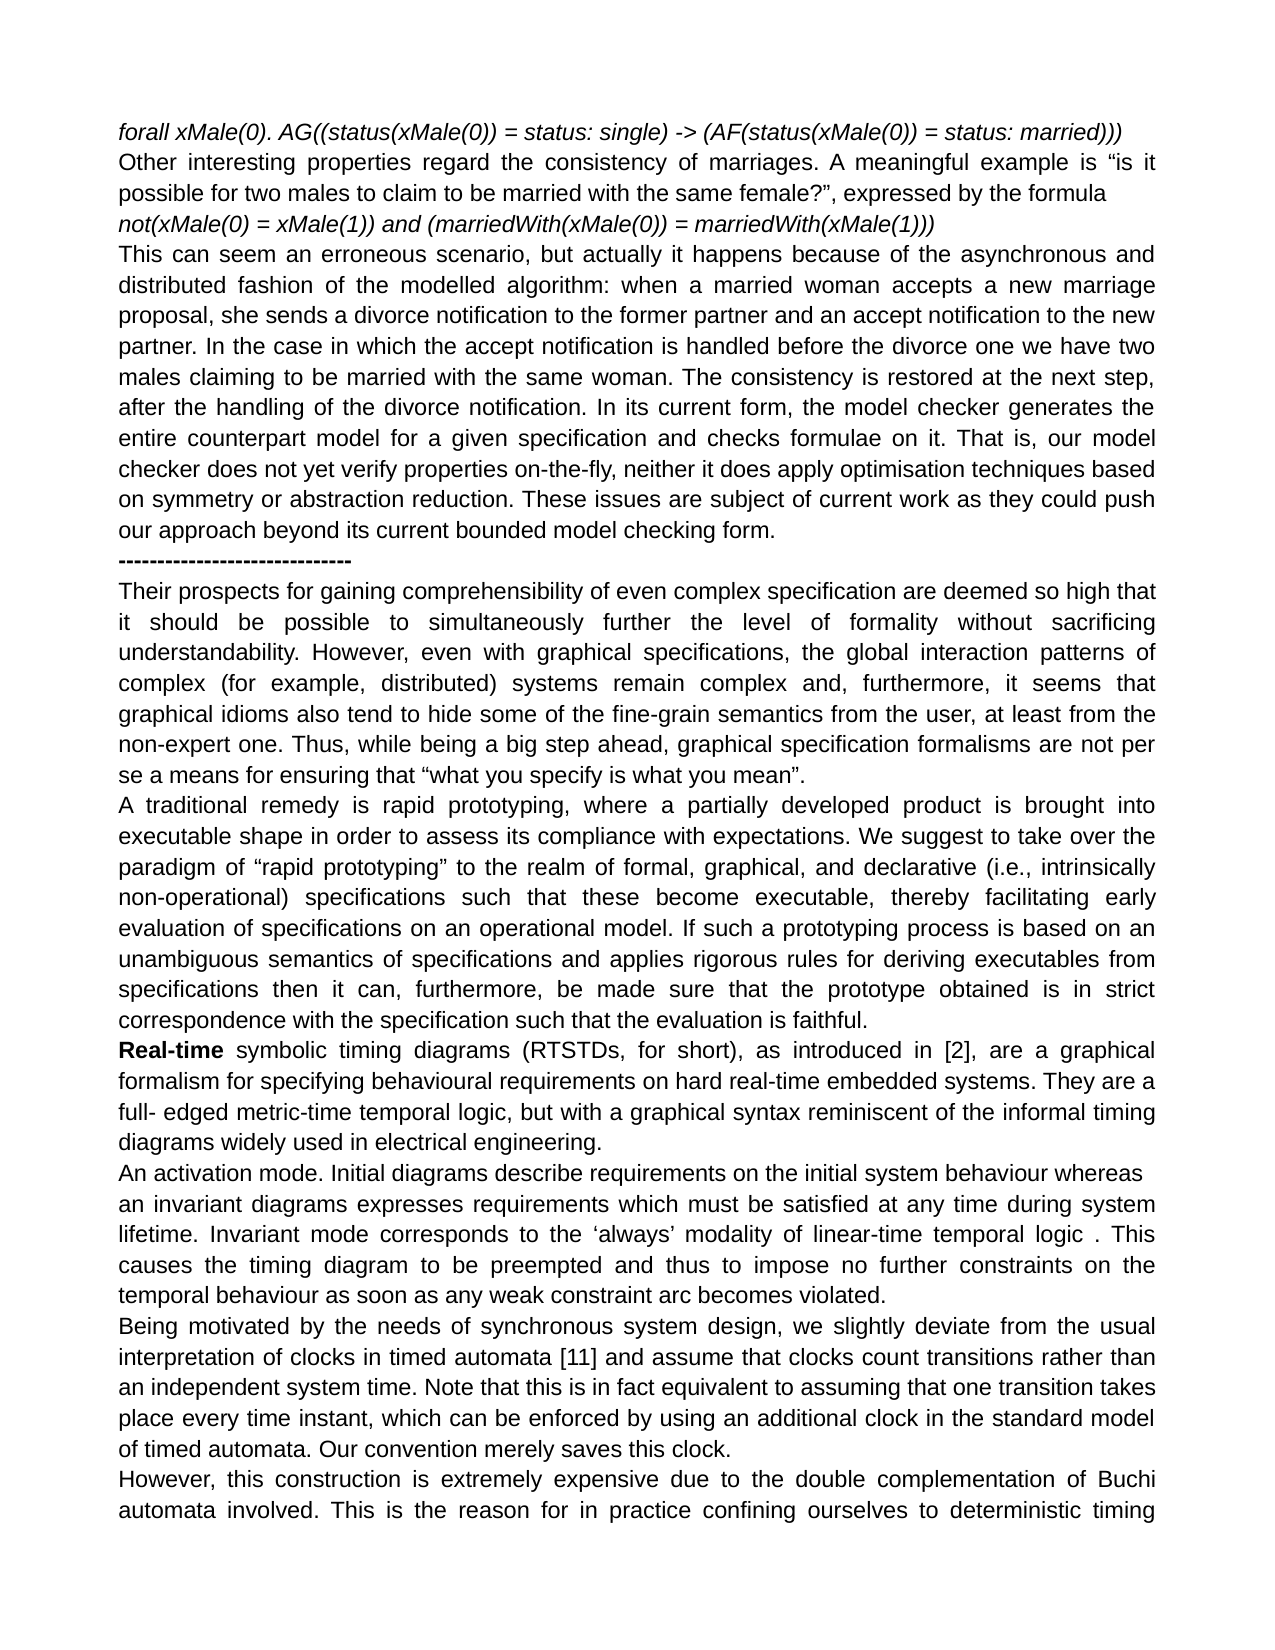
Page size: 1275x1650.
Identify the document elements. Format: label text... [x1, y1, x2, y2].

text Other interesting properties regard the consistency of marriages. A meaningful example is “is it possible for two males to claim to be married with the same female?”, expressed by the formula [118, 149, 1157, 206]
text Their prospects for gaining comprehensibility of even complex specification are deemed so high that it should be possible to simultaneously further the level of formality without sacrificing understandability. However, even with graphical specifications, the global interaction patterns of complex (for example, distributed) systems remain complex and, furthermore, it seems that graphical idioms also tend to hide some of the fine-grain semantics from the user, at least from the non-expert one. Thus, while being a big step ahead, graphical specification formalisms are not per se a means for ensuring that “what you specify is what you mean”. [118, 577, 1157, 788]
text An activation mode. Initial diagrams describe requirements on the initial system behaviour whereas [118, 1159, 1157, 1186]
text an invariant diagrams expresses requirements which must be satisfied at any time during system lifetime. Invariant mode corresponds to the ‘always’ modality of linear-time temporal logic . This causes the timing diagram to be preempted and thus to impose no further constraints on the temporal behaviour as soon as any weak constraint arc becomes violated. [118, 1190, 1157, 1309]
text ------------------------------ [118, 547, 1157, 574]
text Real-time symbolic timing diagrams (RTSTDs, for short), as introduced in [2], are a graphical formalism for specifying behavioural requirements on hard real-time embedded systems. They are a full- edged metric-time temporal logic, but with a graphical syntax reminiscent of the informal timing diagrams widely used in electrical engineering. [118, 1037, 1157, 1156]
text not(xMale(0) = xMale(1)) and (marriedWith(xMale(0)) = marriedWith(xMale(1))) [118, 210, 1157, 237]
text This can seem an erroneous scenario, but actually it happens because of the asynchronous and distributed fashion of the modelled algorithm: when a married woman accepts a new marriage proposal, she sends a divorce notification to the former partner and an accept notification to the new partner. In the case in which the accept notification is handled before the divorce one we have two males claiming to be married with the same woman. The consistency is restored at the next step, after the handling of the divorce notification. In its current form, the model checker generates the entire counterpart model for a given specification and checks formulae on it. That is, our model checker does not yet verify properties on-the-fly, neither it does apply optimisation techniques based on symmetry or abstraction reduction. These issues are subject of current work as they could push our approach beyond its current bounded model checking form. [118, 241, 1157, 543]
text However, this construction is extremely expensive due to the double complementation of Buchi automata involved. This is the reason for in practice confining ourselves to deterministic timing [118, 1466, 1157, 1523]
text A traditional remedy is rapid prototyping, where a partially developed product is brought into executable shape in order to assess its compliance with expectations. We suggest to take over the paradigm of “rapid prototyping” to the realm of formal, graphical, and declarative (i.e., intrinsically non-operational) specifications such that these become executable, thereby facilitating early evaluation of specifications on an operational model. If such a prototyping process is based on an unambiguous semantics of specifications and applies rigorous rules for deriving executables from specifications then it can, furthermore, be made sure that the prototype obtained is in strict correspondence with the specification such that the evaluation is faithful. [118, 792, 1157, 1033]
text forall xMale(0). AG((status(xMale(0)) = status: single) -> (AF(status(xMale(0)) = status: married))) [118, 118, 1157, 145]
text Being motivated by the needs of synchronous system design, we slightly deviate from the usual interpretation of clocks in timed automata [11] and assume that clocks count transitions rather than an independent system time. Note that this is in fact equivalent to assuming that one transition takes place every time instant, which can be enforced by using an additional clock in the standard model of timed automata. Our convention merely saves this clock. [118, 1312, 1157, 1462]
